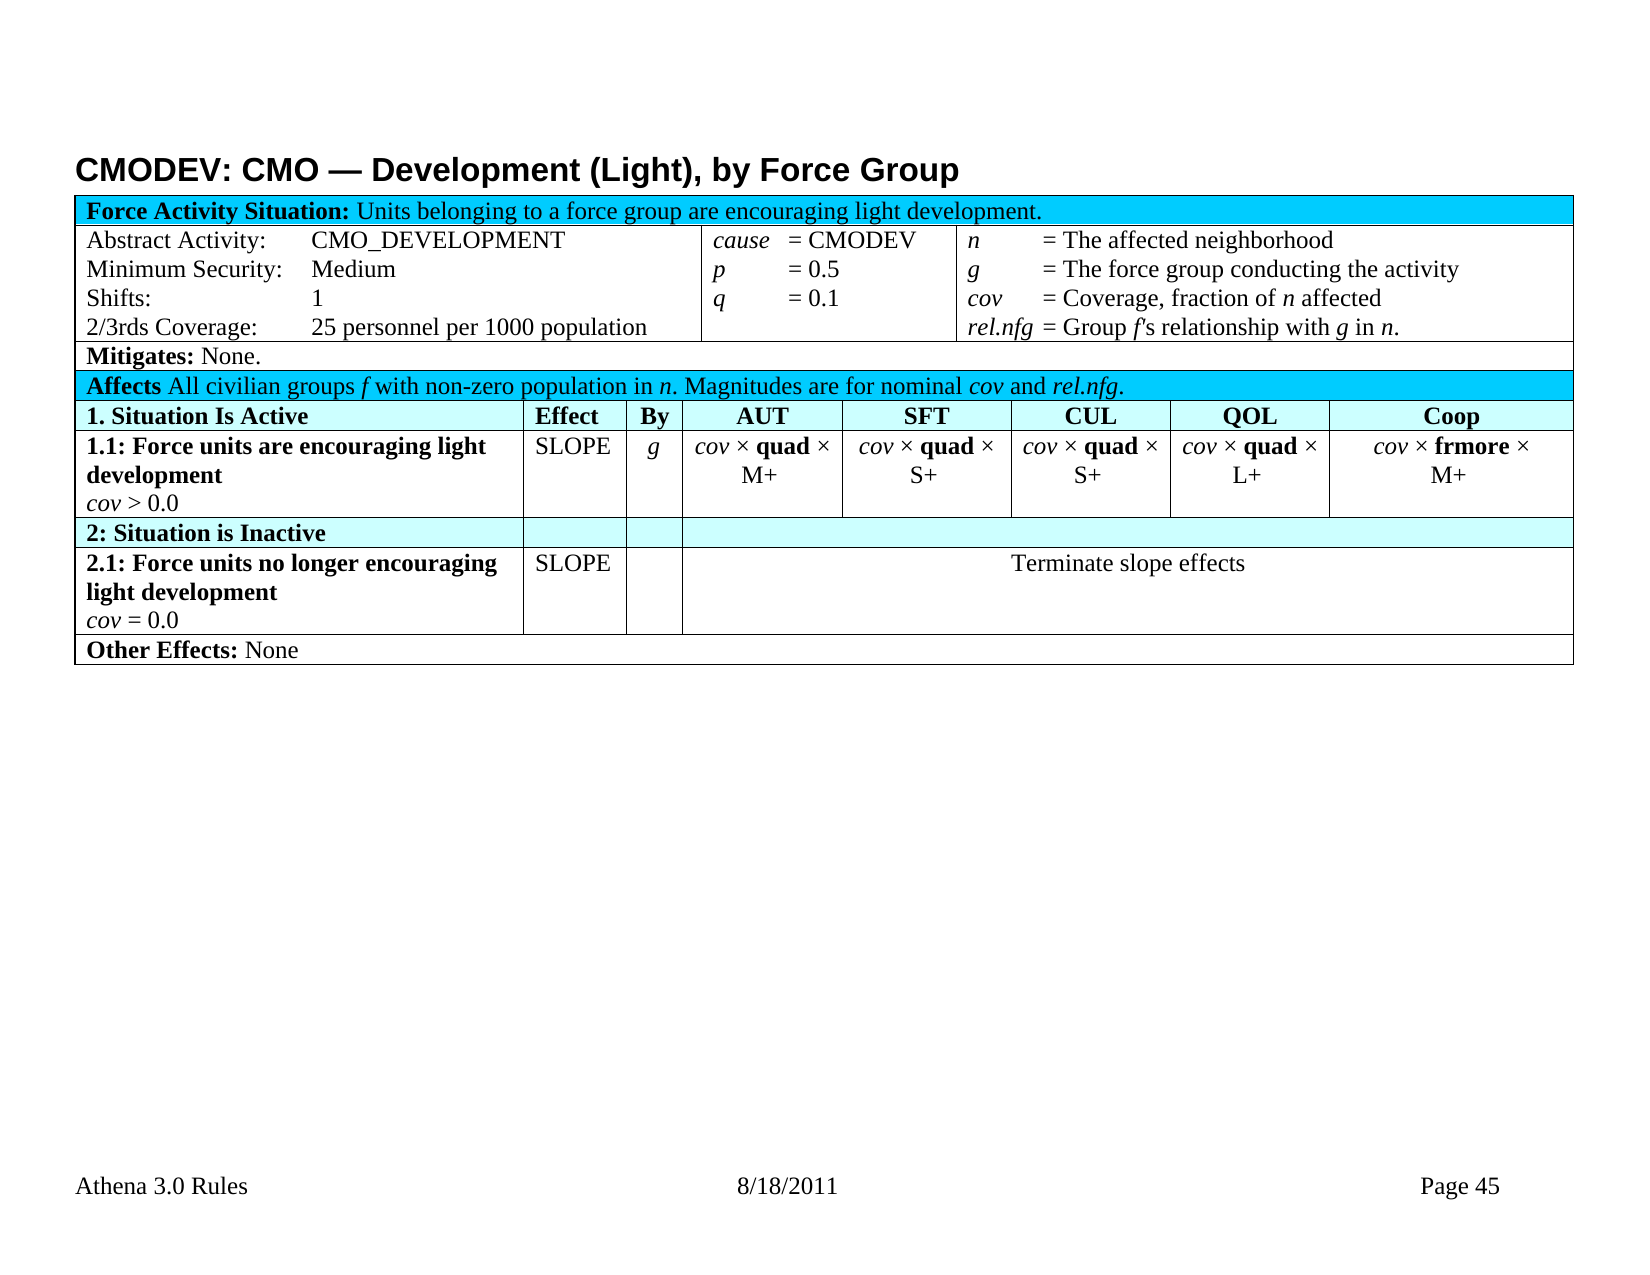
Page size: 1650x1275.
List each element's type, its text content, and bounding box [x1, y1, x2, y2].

table_cell By [627, 401, 682, 430]
text CMODEV: CMO — Development (Light), by Force Group [75, 150, 1575, 188]
table_cell cov × quad × M+ [683, 431, 842, 517]
table_cell Effect [524, 401, 626, 430]
table_cell n = The affected neighborhood g = The force group conducting the activity cov = Coverage, fraction of n affected rel.nfg = Group f's relationship with g in n. [957, 226, 1573, 341]
table_cell [627, 518, 682, 547]
table_cell QOL [1171, 401, 1329, 430]
table_cell cov × quad × S+ [1012, 431, 1170, 517]
table_cell Abstract Activity: CMO_DEVELOPMENT Minimum Security: Medium Shifts: 1 2/3rds Coverage: 25 personnel per 1000 population [76, 226, 701, 341]
table_cell SFT [843, 401, 1011, 430]
table_cell [683, 518, 1573, 547]
table_cell SLOPE [524, 431, 626, 517]
table_cell Coop [1330, 401, 1573, 430]
table_cell cov × frmore × M+ [1330, 431, 1573, 517]
table_cell cov × quad × L+ [1171, 431, 1329, 517]
table_cell Affects All civilian groups f with non-zero population in n. Magnitudes are for nominal cov and rel.nfg. [76, 371, 1573, 400]
table_cell cause = CMODEV p = 0.5 q = 0.1 [702, 226, 956, 341]
table_cell Terminate slope effects [683, 548, 1573, 634]
table_cell Mitigates: None. [76, 342, 1573, 370]
table_cell AUT [683, 401, 842, 430]
table_cell 2: Situation is Inactive [76, 518, 523, 547]
table_cell 1. Situation Is Active [76, 401, 523, 430]
table_cell SLOPE [524, 548, 626, 634]
table_header Force Activity Situation: Units belonging to a force group are encouraging light development. [76, 196, 1573, 224]
table_cell [627, 548, 682, 634]
table_cell g [627, 431, 682, 517]
table_cell cov × quad × S+ [843, 431, 1011, 517]
table_cell 1.1: Force units are encouraging light development cov > 0.0 [76, 431, 523, 517]
table_cell CUL [1012, 401, 1170, 430]
table_cell [524, 518, 626, 547]
table_cell 2.1: Force units no longer encouraging light development cov = 0.0 [76, 548, 523, 634]
table_cell Other Effects: None [76, 635, 1573, 664]
